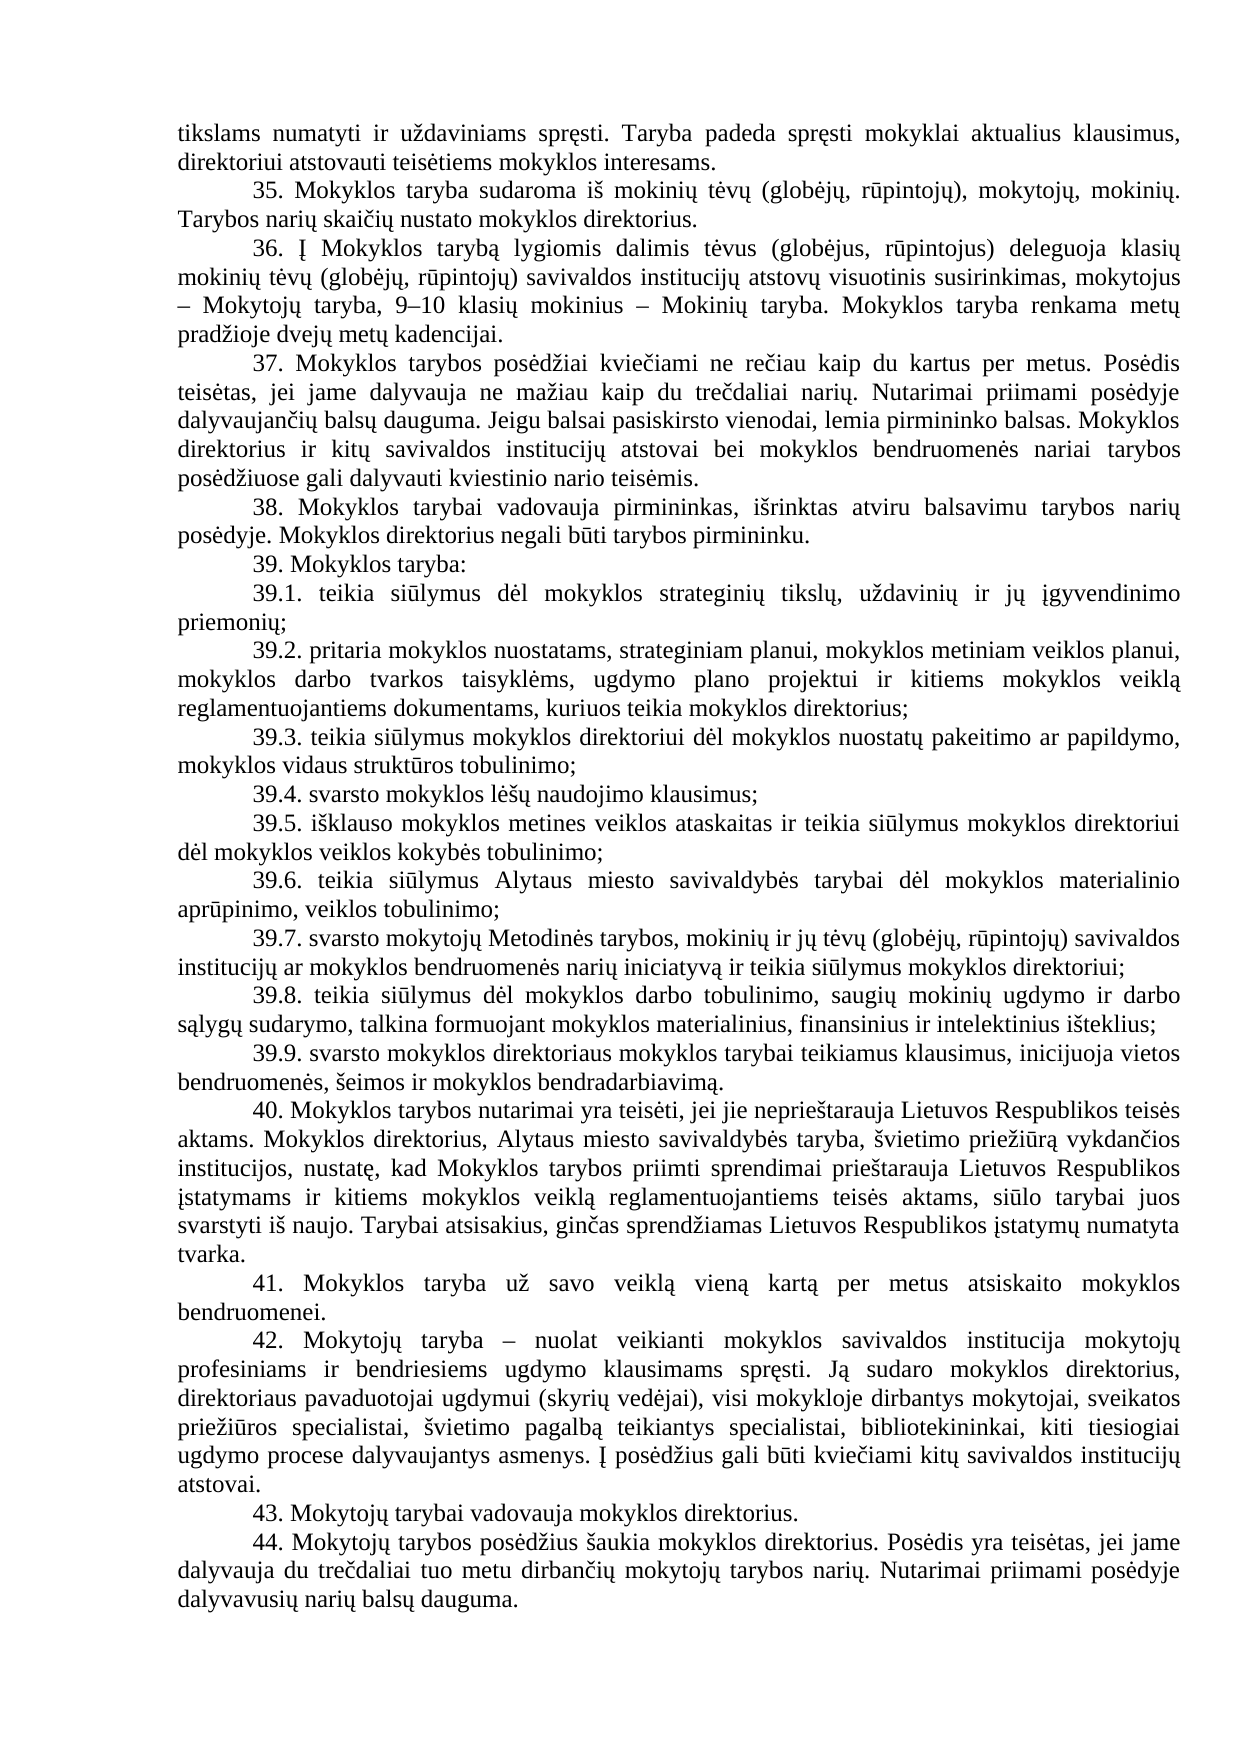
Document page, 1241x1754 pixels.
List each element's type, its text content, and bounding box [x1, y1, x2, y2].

text 41. Mokyklos taryba už savo veiklą vieną kartą per metus atsiskaito mokyklos bendruomenei. [177, 1268, 1181, 1326]
text 39.6. teikia siūlymus Alytaus miesto savivaldybės tarybai dėl mokyklos materialinio aprūpinimo, veiklos tobulinimo; [177, 866, 1181, 923]
text 39. Mokyklos taryba: [177, 549, 1181, 578]
text 39.5. išklauso mokyklos metines veiklos ataskaitas ir teikia siūlymus mokyklos direktoriui dėl mokyklos veiklos kokybės tobulinimo; [177, 808, 1181, 866]
text 42. Mokytojų taryba – nuolat veikianti mokyklos savivaldos institucija mokytojų profesiniams ir bendriesiems ugdymo klausimams spręsti. Ją sudaro mokyklos direktorius, direktoriaus pavaduotojai ugdymui (skyrių vedėjai), visi mokykloje dirbantys mokytojai, sveikatos priežiūros specialistai, švietimo pagalbą teikiantys specialistai, bibliotekininkai, kiti tiesiogiai ugdymo procese dalyvaujantys asmenys. Į posėdžius gali būti kviečiami kitų savivaldos institucijų atstovai. [177, 1326, 1181, 1498]
text 39.9. svarsto mokyklos direktoriaus mokyklos tarybai teikiamus klausimus, inicijuoja vietos bendruomenės, šeimos ir mokyklos bendradarbiavimą. [177, 1038, 1181, 1096]
text tikslams numatyti ir uždaviniams spręsti. Taryba padeda spręsti mokyklai aktualius klausimus, direktoriui atstovauti teisėtiems mokyklos interesams. [177, 118, 1181, 176]
text 39.8. teikia siūlymus dėl mokyklos darbo tobulinimo, saugių mokinių ugdymo ir darbo sąlygų sudarymo, talkina formuojant mokyklos materialinius, finansinius ir intelektinius išteklius; [177, 981, 1181, 1038]
text 39.1. teikia siūlymus dėl mokyklos strateginių tikslų, uždavinių ir jų įgyvendinimo priemonių; [177, 578, 1181, 636]
text 38. Mokyklos tarybai vadovauja pirmininkas, išrinktas atviru balsavimu tarybos narių posėdyje. Mokyklos direktorius negali būti tarybos pirmininku. [177, 492, 1181, 549]
text 39.3. teikia siūlymus mokyklos direktoriui dėl mokyklos nuostatų pakeitimo ar papildymo, mokyklos vidaus struktūros tobulinimo; [177, 722, 1181, 779]
text 39.4. svarsto mokyklos lėšų naudojimo klausimus; [177, 779, 1181, 808]
text 39.7. svarsto mokytojų Metodinės tarybos, mokinių ir jų tėvų (globėjų, rūpintojų) savivaldos institucijų ar mokyklos bendruomenės narių iniciatyvą ir teikia siūlymus mokyklos direktoriui; [177, 923, 1181, 981]
text 37. Mokyklos tarybos posėdžiai kviečiami ne rečiau kaip du kartus per metus. Posėdis teisėtas, jei jame dalyvauja ne mažiau kaip du trečdaliai narių. Nutarimai priimami posėdyje dalyvaujančių balsų dauguma. Jeigu balsai pasiskirsto vienodai, lemia pirmininko balsas. Mokyklos direktorius ir kitų savivaldos institucijų atstovai bei mokyklos bendruomenės nariai tarybos posėdžiuose gali dalyvauti kviestinio nario teisėmis. [177, 348, 1181, 492]
text 36. Į Mokyklos tarybą lygiomis dalimis tėvus (globėjus, rūpintojus) deleguoja klasių mokinių tėvų (globėjų, rūpintojų) savivaldos institucijų atstovų visuotinis susirinkimas, mokytojus – Mokytojų taryba, 9–10 klasių mokinius – Mokinių taryba. Mokyklos taryba renkama metų pradžioje dvejų metų kadencijai. [177, 233, 1181, 348]
text 44. Mokytojų tarybos posėdžius šaukia mokyklos direktorius. Posėdis yra teisėtas, jei jame dalyvauja du trečdaliai tuo metu dirbančių mokytojų tarybos narių. Nutarimai priimami posėdyje dalyvavusių narių balsų dauguma. [177, 1527, 1181, 1613]
text 43. Mokytojų tarybai vadovauja mokyklos direktorius. [177, 1498, 1181, 1527]
text 35. Mokyklos taryba sudaroma iš mokinių tėvų (globėjų, rūpintojų), mokytojų, mokinių. Tarybos narių skaičių nustato mokyklos direktorius. [177, 176, 1181, 233]
text 40. Mokyklos tarybos nutarimai yra teisėti, jei jie neprieštarauja Lietuvos Respublikos teisės aktams. Mokyklos direktorius, Alytaus miesto savivaldybės taryba, švietimo priežiūrą vykdančios institucijos, nustatę, kad Mokyklos tarybos priimti sprendimai prieštarauja Lietuvos Respublikos įstatymams ir kitiems mokyklos veiklą reglamentuojantiems teisės aktams, siūlo tarybai juos svarstyti iš naujo. Tarybai atsisakius, ginčas sprendžiamas Lietuvos Respublikos įstatymų numatyta tvarka. [177, 1096, 1181, 1268]
text 39.2. pritaria mokyklos nuostatams, strateginiam planui, mokyklos metiniam veiklos planui, mokyklos darbo tvarkos taisyklėms, ugdymo plano projektui ir kitiems mokyklos veiklą reglamentuojantiems dokumentams, kuriuos teikia mokyklos direktorius; [177, 636, 1181, 722]
